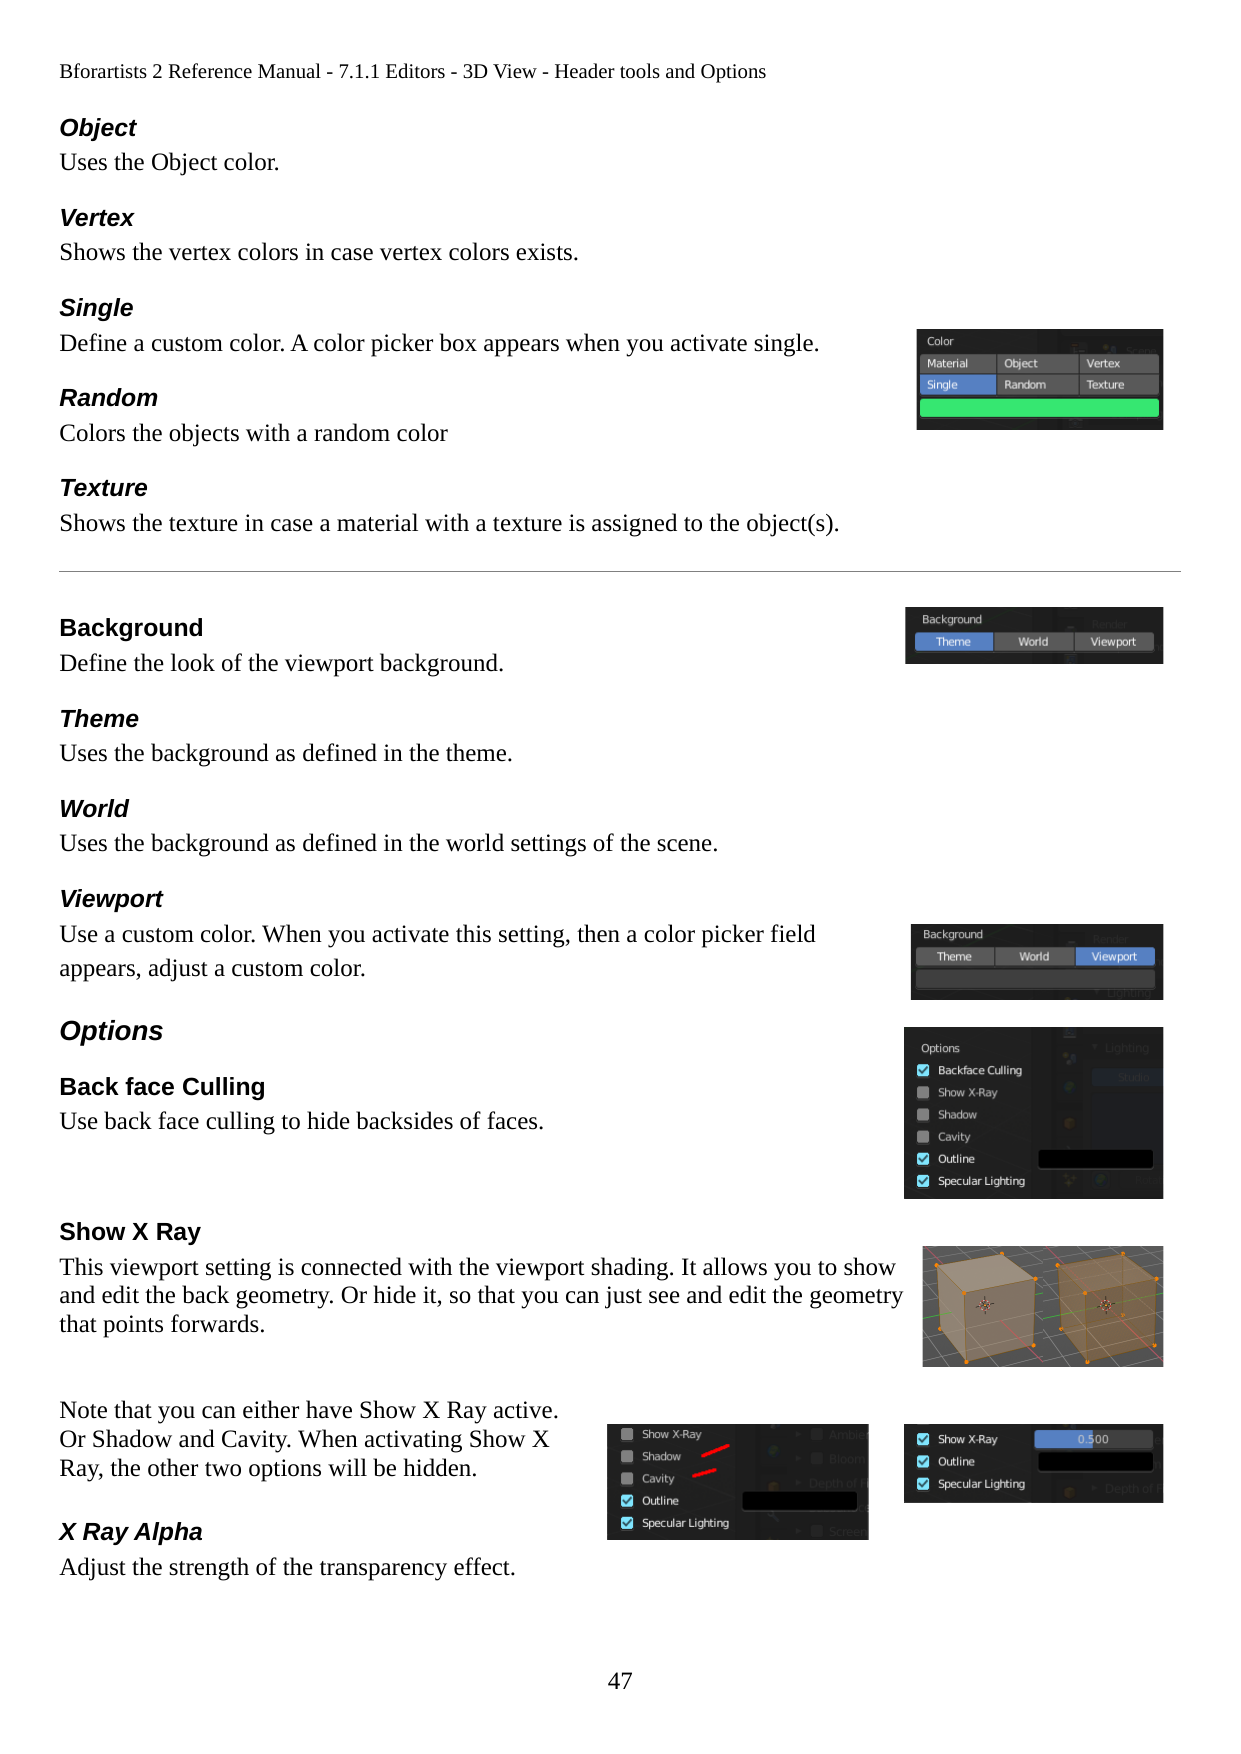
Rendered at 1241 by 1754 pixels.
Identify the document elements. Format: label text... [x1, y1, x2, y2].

subtitle World [59, 794, 1181, 822]
subtitle Single [59, 293, 1181, 321]
text Shows the vertex colors in case vertex colors exists. [59, 237, 1181, 266]
subtitle Options [59, 1015, 1181, 1047]
subtitle Theme [59, 704, 1181, 732]
picture [910, 924, 1164, 1000]
subtitle Random [59, 383, 916, 411]
subtitle Object [59, 113, 1181, 141]
text Uses the Object color. [59, 147, 1181, 176]
text Adjust the strength of the transparency effect. [59, 1552, 1181, 1580]
text Define a custom color. A color picker box appears when you activate single. [59, 328, 1181, 356]
text Colors the objects with a random color [59, 418, 1181, 446]
text Note that you can either have Show X Ray active. Or Shadow and Cavity. When activating Show X Ray, the other two options will be hidden. [59, 1396, 1181, 1482]
subtitle Viewport [59, 884, 1181, 912]
subtitle Show X Ray [59, 1217, 1181, 1246]
subtitle X Ray Alpha [59, 1517, 1181, 1545]
subtitle [1164, 383, 1181, 411]
picture [905, 607, 1164, 664]
text Shows the texture in case a material with a texture is assigned to the object(s). [59, 508, 1181, 537]
text Use a custom color. When you activate this setting, then a color picker field appears, adjust a custom color. [59, 919, 1181, 982]
picture [607, 1424, 869, 1540]
picture [916, 329, 1164, 430]
subtitle Vertex [59, 203, 1181, 231]
subtitle Back face Culling [59, 1072, 904, 1100]
text This viewport setting is connected with the viewport shading. It allows you to show and edit the back geometry. Or hide it, so that you can just see and edit the geometry that points forwards. [59, 1252, 922, 1338]
text Define the look of the viewport background. [59, 648, 1181, 677]
picture [904, 1424, 1164, 1503]
subtitle Texture [59, 473, 1181, 502]
subtitle [1164, 613, 1181, 642]
text Use back face culling to hide backsides of faces. [59, 1106, 904, 1135]
subtitle [1164, 1072, 1181, 1100]
picture [904, 1027, 1164, 1199]
picture [922, 1246, 1164, 1367]
text Uses the background as defined in the world settings of the scene. [59, 828, 1181, 857]
text Uses the background as defined in the theme. [59, 738, 1181, 767]
subtitle Background [59, 613, 905, 642]
